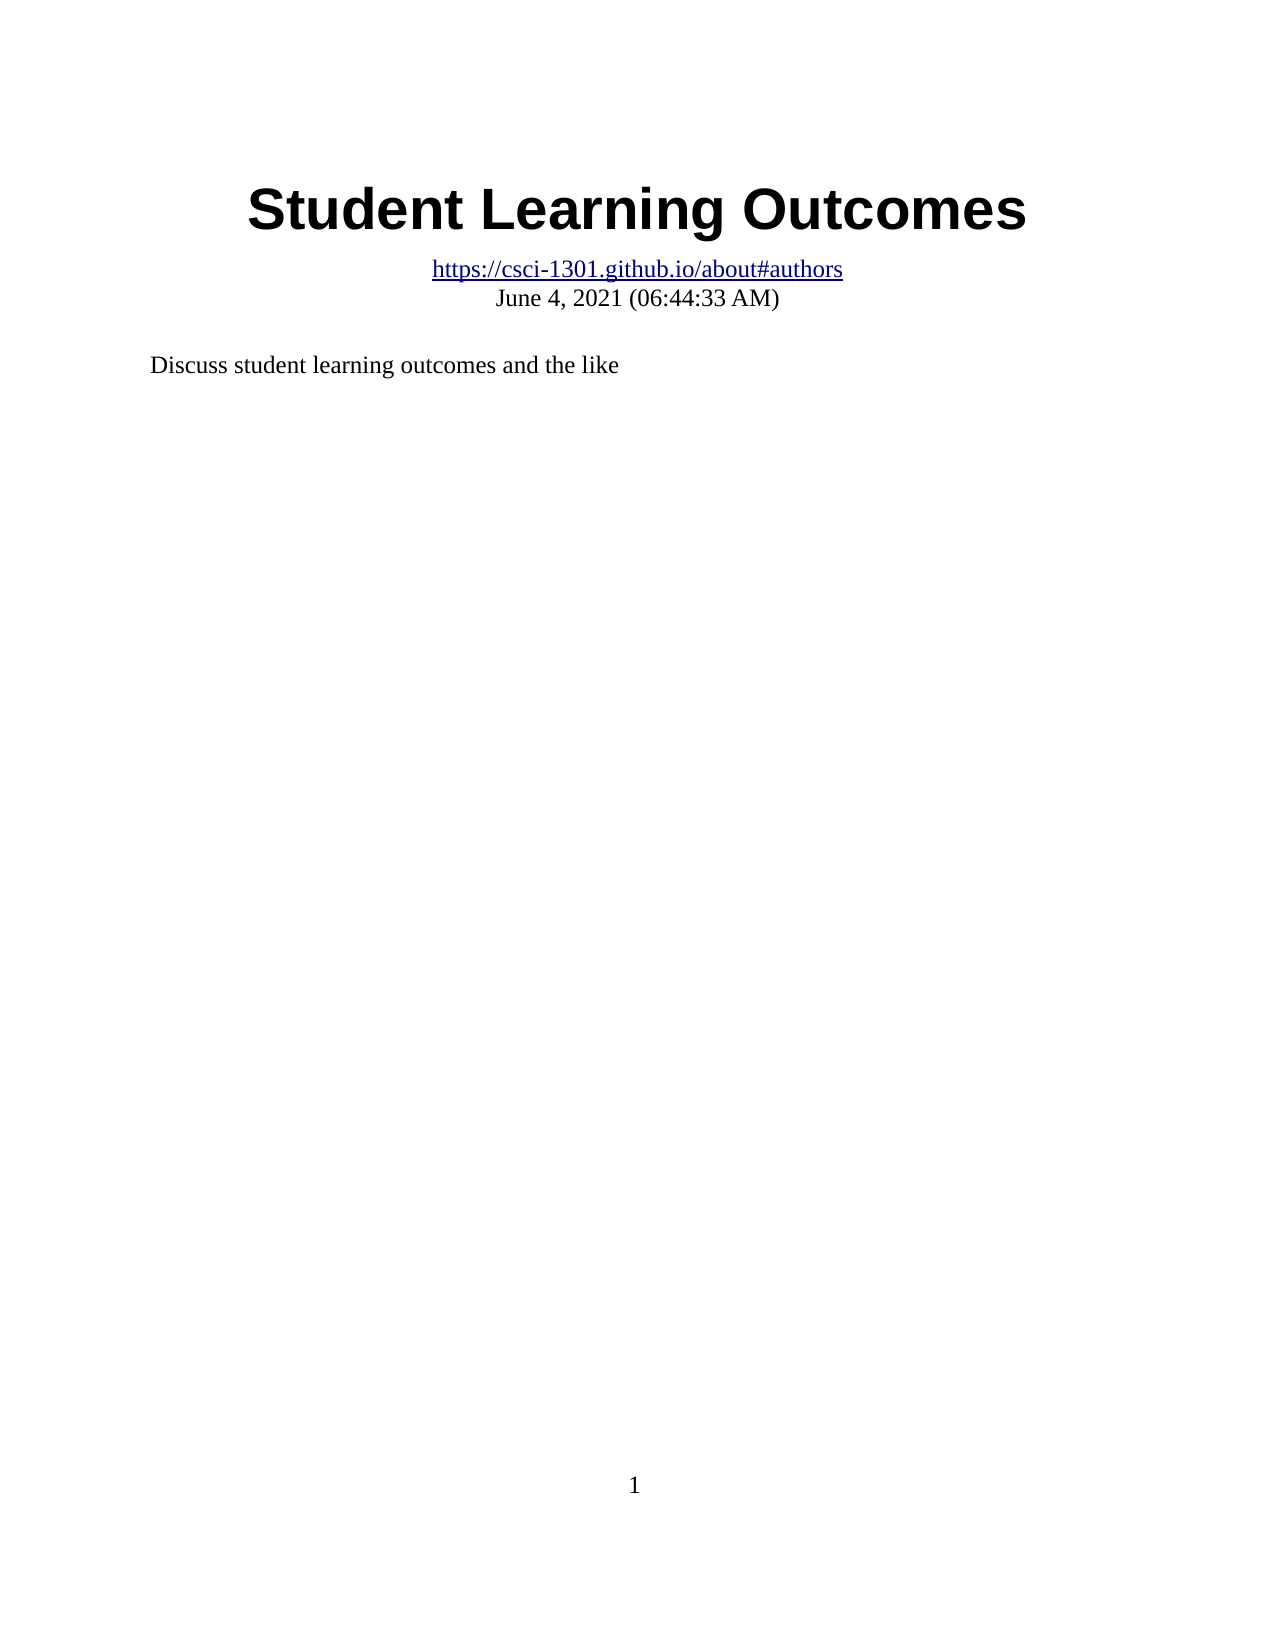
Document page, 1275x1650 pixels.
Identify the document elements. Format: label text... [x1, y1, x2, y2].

title Student Learning Outcomes [150, 175, 1125, 242]
text https://csci-1301.github.io/about#authors [150, 254, 1125, 283]
text June 4, 2021 (06:44:33 AM) [150, 283, 1125, 312]
text Discuss student learning outcomes and the like [150, 350, 1125, 378]
